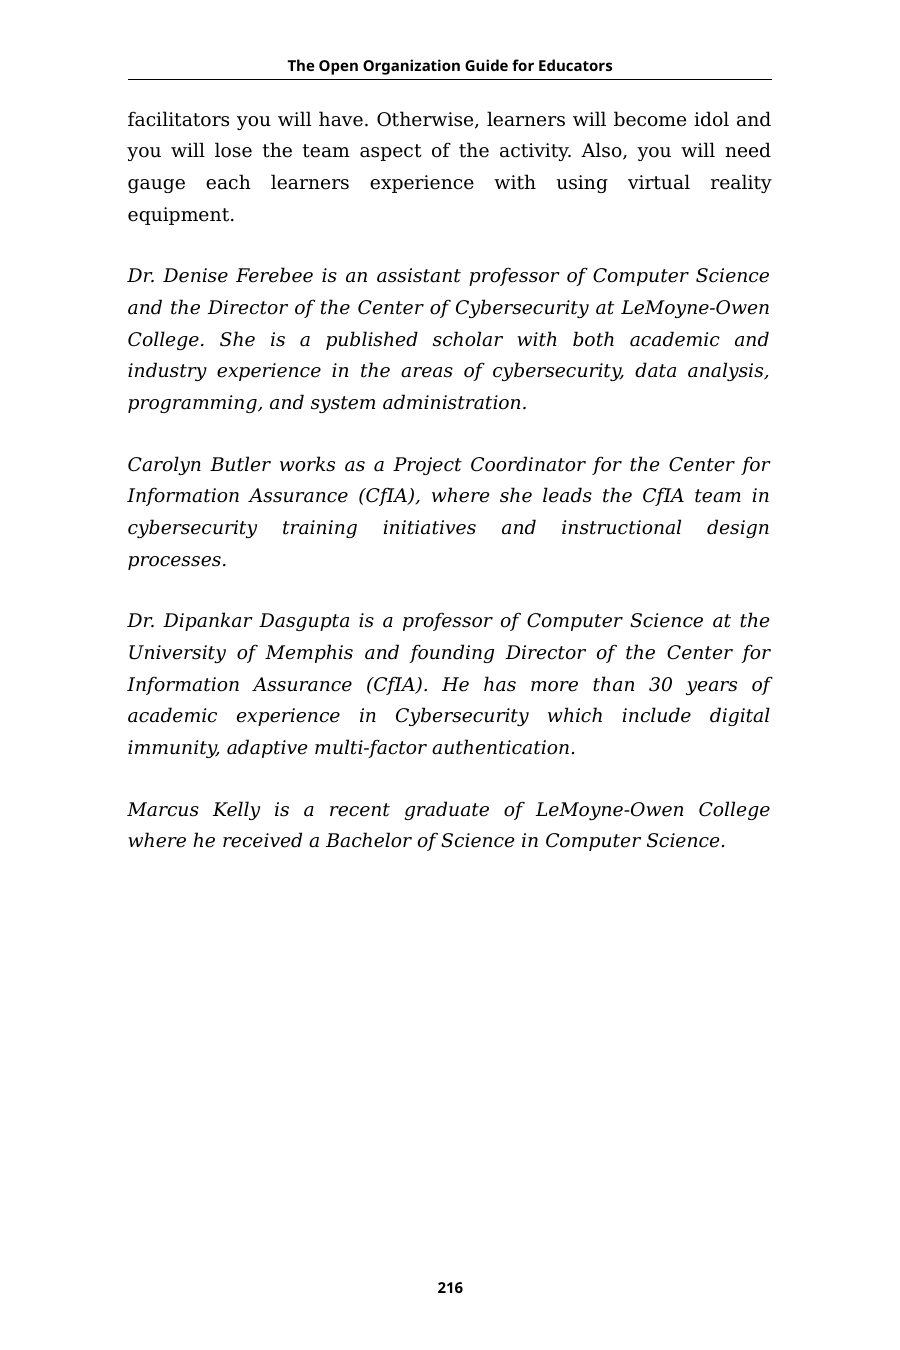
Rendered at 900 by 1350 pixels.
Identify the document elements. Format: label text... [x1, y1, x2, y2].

text Marcus Kelly is a recent graduate of LeMoyne-Owen College where he received a Bachelor of Science in Computer Science. [127, 799, 772, 852]
text Dr. Denise Ferebee is an assistant professor of Computer Science and the Director of the Center of Cybersecurity at LeMoyne-Owen College. She is a published scholar with both academic and industry experience in the areas of cybersecurity, data analysis, programming, and system administration. [127, 265, 772, 414]
text facilitators you will have. Otherwise, learners will become idol and you will lose the team aspect of the activity. Also, you will need gauge each learners experience with using virtual reality equipment. [127, 109, 772, 226]
text Dr. Dipankar Dasgupta is a professor of Computer Science at the University of Memphis and founding Director of the Center for Information Assurance (CfIA). He has more than 30 years of academic experience in Cybersecurity which include digital immunity, adaptive multi-factor authentication. [127, 610, 772, 759]
text Carolyn Butler works as a Project Coordinator for the Center for Information Assurance (CfIA), where she leads the CfIA team in cybersecurity training initiatives and instructional design processes. [127, 454, 772, 571]
